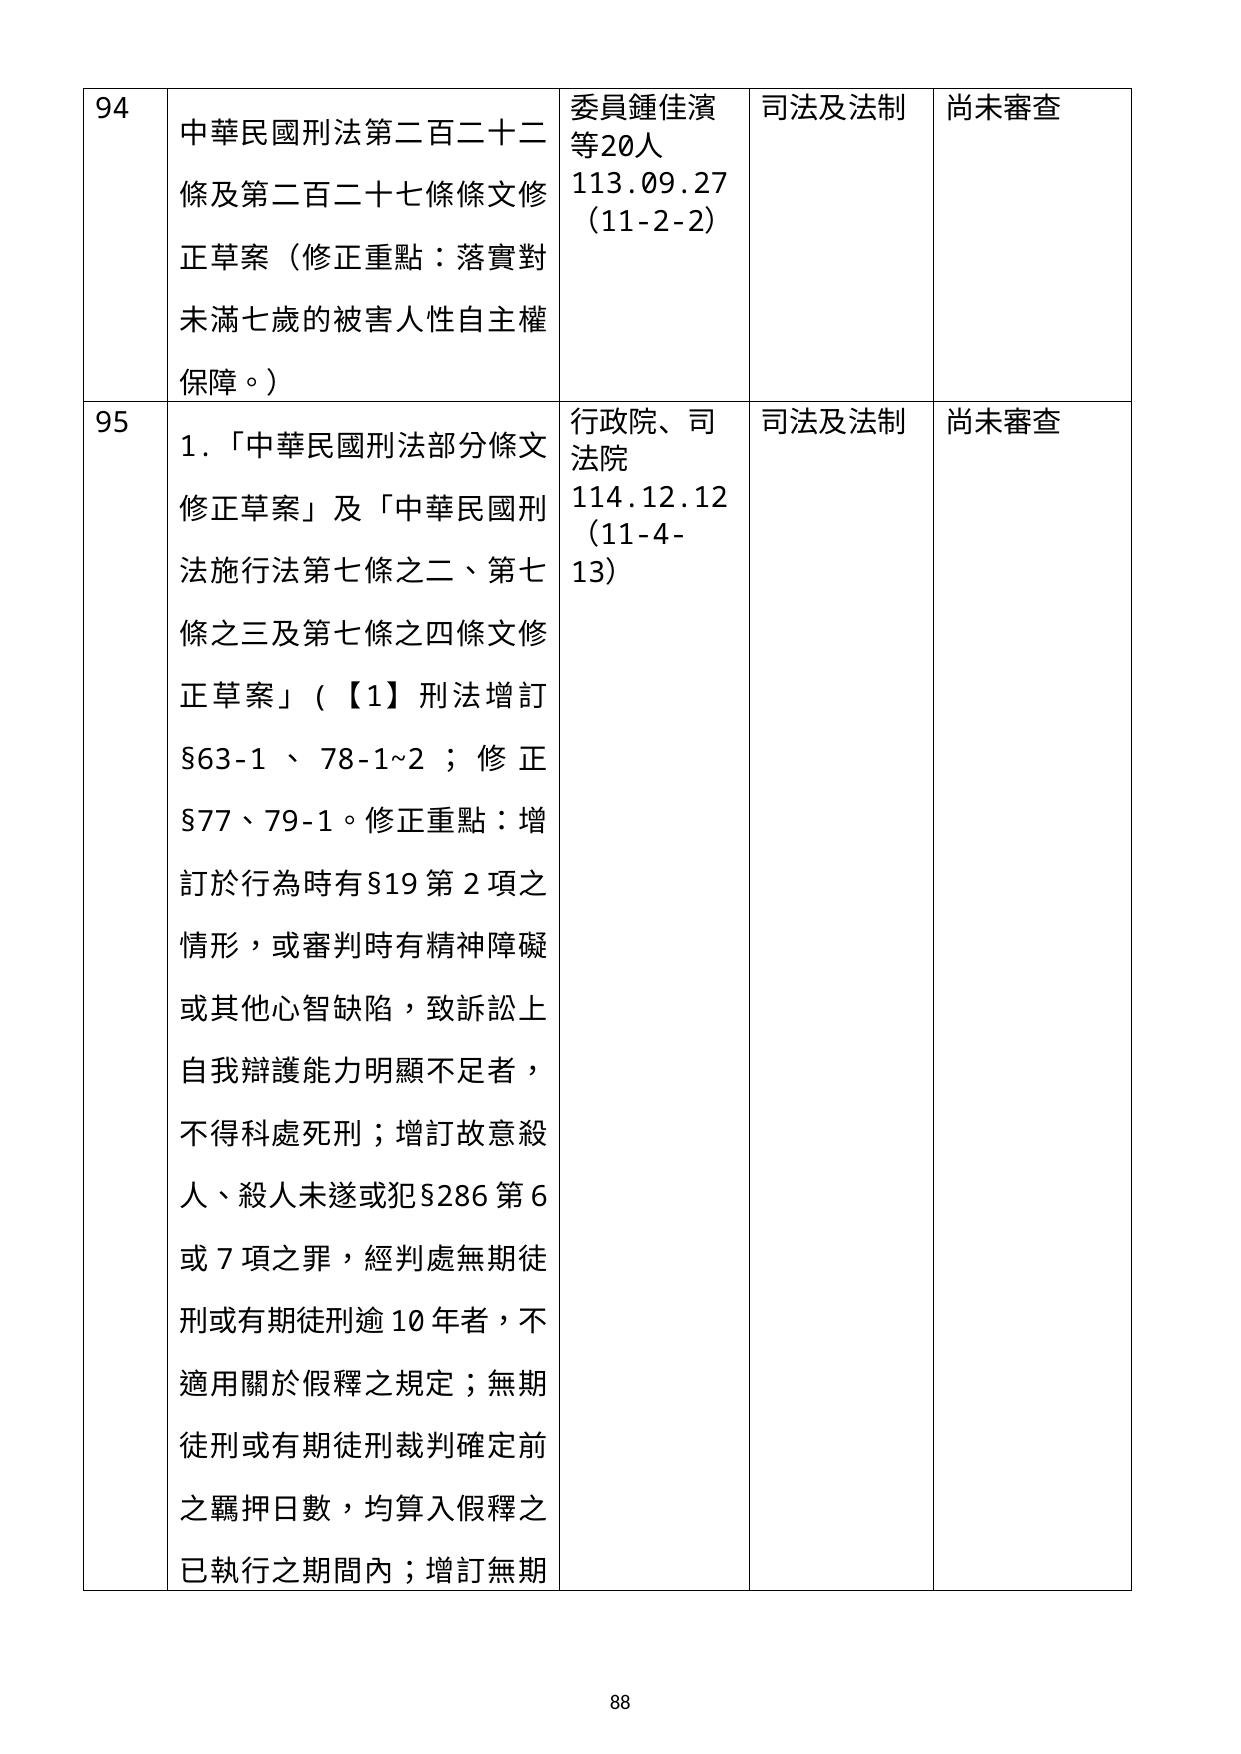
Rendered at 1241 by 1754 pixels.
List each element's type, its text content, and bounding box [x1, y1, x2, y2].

table_cell 1.「中華民國刑法部分條文修正草案」及「中華民國刑法施行法第七條之二、第七條之三及第七條之四條文修正草案」(【1】刑法增訂§63-1、78-1~2；修正§77、79-1。修正重點：增訂於行為時有§19第2項之情形，或審判時有精神障礙或其他心智缺陷，致訴訟上自我辯護能力明顯不足者，不得科處死刑；增訂故意殺人、殺人未遂或犯§286第6或7項之罪，經判處無期徒刑或有期徒刑逾10年者，不適用關於假釋之規定；無期徒刑或有期徒刑裁判確定前之羈押日數，均算入假釋之已執行之期間內；增訂無期 [168, 402, 559, 1590]
table_cell 中華民國刑法第二百二十二條及第二百二十七條條文修正草案（修正重點：落實對未滿七歲的被害人性自主權保障。） [168, 89, 559, 401]
table_cell 司法及法制 [750, 402, 933, 1590]
table_cell 尚未審查 [934, 89, 1131, 401]
table_cell 尚未審查 [934, 402, 1131, 1590]
table_cell 委員鍾佳濱 等20人 113.09.27 （11-2-2） [560, 89, 749, 401]
table_cell 94 [84, 89, 167, 401]
table_cell 行政院、司法院 114.12.12 （11-4-13） [560, 402, 749, 1590]
table_cell 司法及法制 [750, 89, 933, 401]
table_cell 95 [84, 402, 167, 1590]
